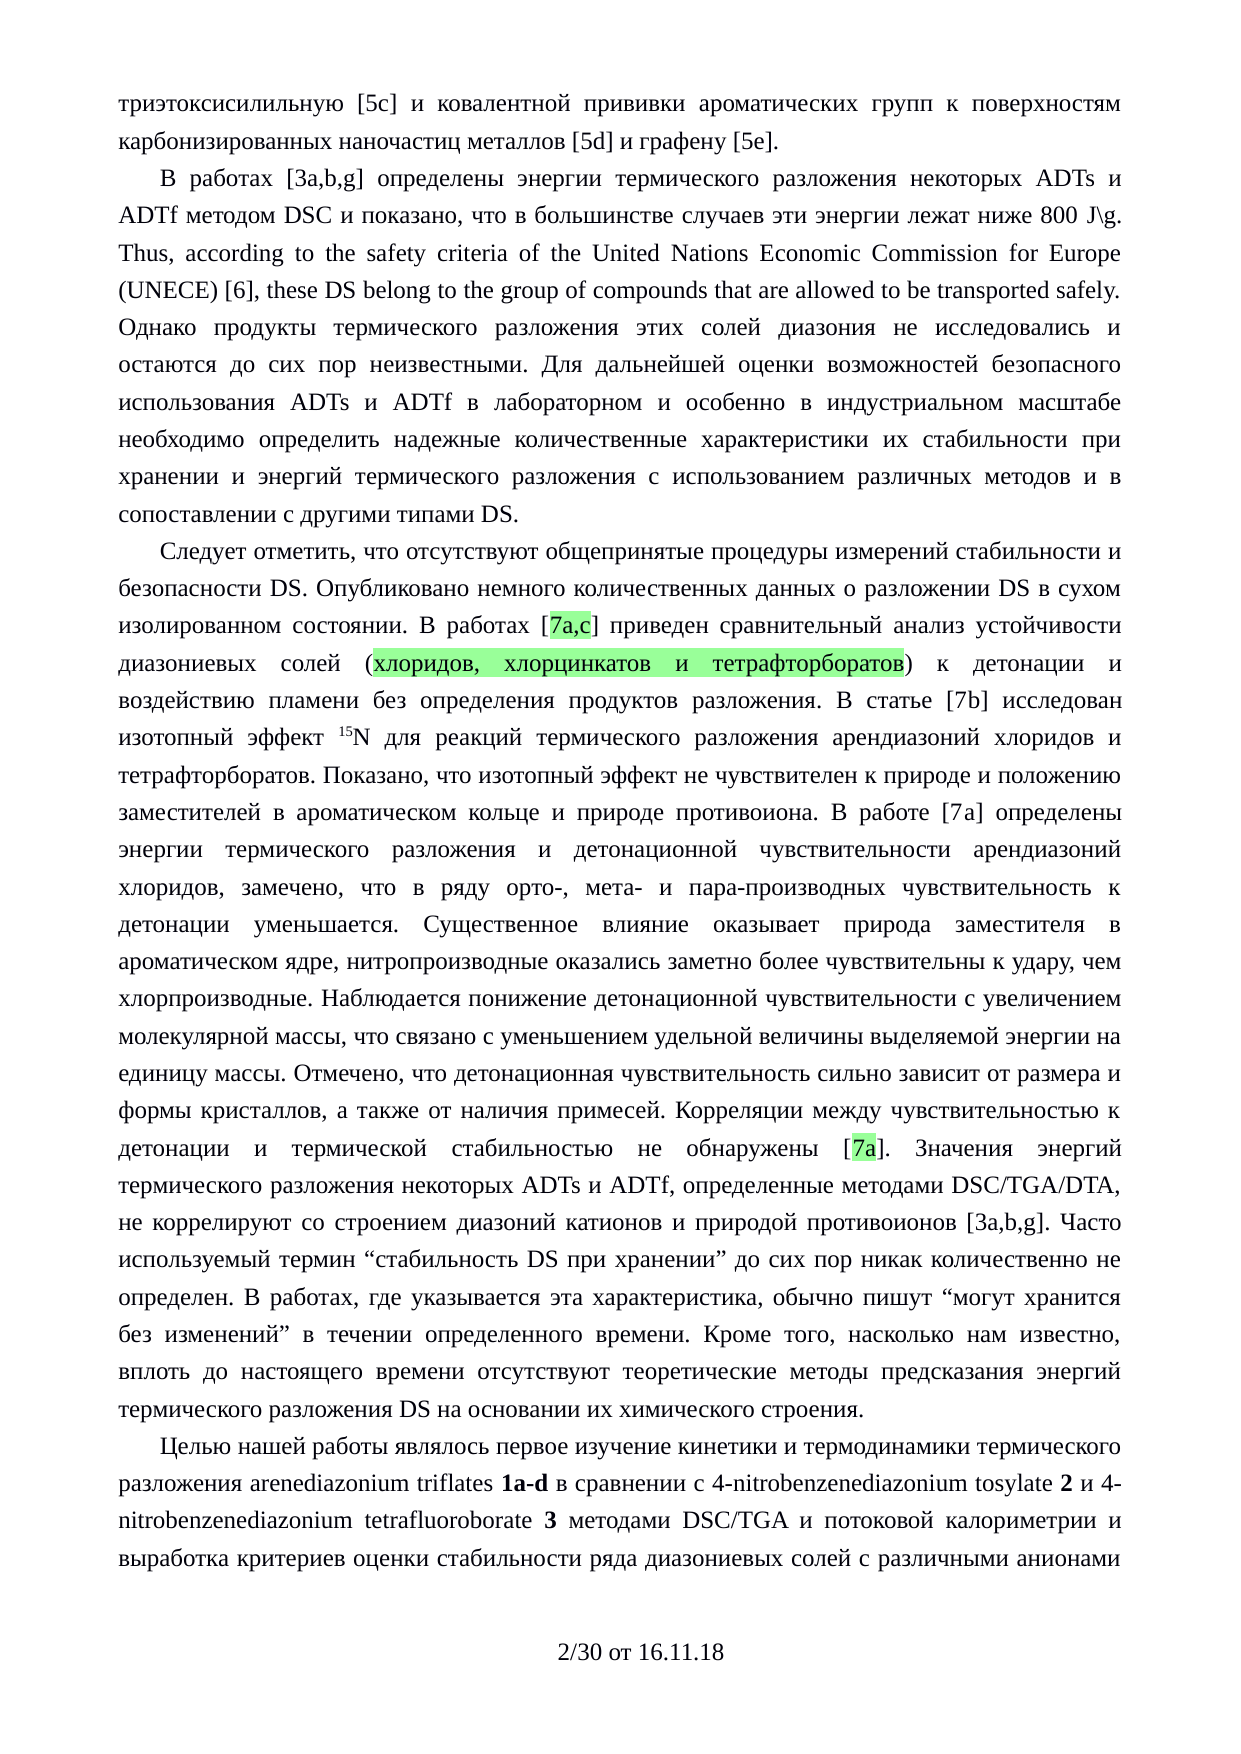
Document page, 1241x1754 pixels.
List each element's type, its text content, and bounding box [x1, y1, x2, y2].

list В работах [3a,b,g] определены энергии термического разложения некоторых ADTs и ADTf методом DSC и показано, что в большинстве случаев эти энергии лежат ниже 800 J\g. Thus, according to the safety criteria of the United Nations Economic Commission for Europe (UNECE) [6], these DS belong to the group of compounds that are allowed to be transported safely. Однако продукты термического разложения этих солей диазония не исследовались и остаются до сих пор неизвестными. Для дальнейшей оценки возможностей безопасного использования ADTs и ADTf в лабораторном и особенно в индустриальном масштабе необходимо определить надежные количественные характеристики их стабильности при хранении и энергий термического разложения c использованием различных методов и в сопоставлении с другими типами DS. [118, 163, 1122, 527]
list Следует отметить, что отсутствуют общепринятые процедуры измерений стабильности и безопасности DS. Опубликовано немного количественных данных о разложении DS в сухом изолированном состоянии. В работах [7a,c] приведен сравнительный анализ устойчивости диазониевых солей (хлоридов, хлорцинкатов и тетрафторборатов) к детонации и воздействию пламени без определения продуктов разложения. В статье [7b] исследован изотопный эффект 15N для реакций термического разложения арендиазоний хлоридов и тетрафторборатов. Показано, что изотопный эффект не чувствителен к природе и положению заместителей в ароматическом кольце и природе противоиона. В работе [7a] определены энергии термического разложения и детонационной чувствительности арендиазоний хлоридов, замечено, что в ряду орто-, мета- и пара-производных чувствительность к детонации уменьшается. Существенное влияние оказывает природа заместителя в ароматическом ядре, нитропроизводные оказались заметно более чувствительны к удару, чем хлорпроизводные. Наблюдается понижение детонационной чувствительности с увеличением молекулярной массы, что связано с уменьшением удельной величины выделяемой энергии на единицу массы. Отмечено, что детонационная чувствительность сильно зависит от размера и формы кристаллов, а также от наличия примесей. Корреляции между чувствительностью к детонации и термической стабильностью не обнаружены [7a]. Значения энергий термического разложения некоторых ADTs и ADTf, определенные методами DSC/TGA/DTA, не коррелируют со строением диазоний катионов и природой противоионов [3a,b,g]. Часто используемый термин “стабильность DS при хранении” до сих пор никак количественно не определен. В работах, где указывается эта характеристика, обычно пишут “могут хранится без изменений” в течении определенного времени. Кроме того, насколько нам известно, вплоть до настоящего времени отсутствуют теоретические методы предсказания энергий термического разложения DS на основании их химического строения. [118, 536, 1122, 1422]
list Целью нашей работы являлось первое изучение кинетики и термодинамики термического разложения arenediazonium triflates 1a-d в сравнении с 4-nitrobenzenediazonium tosylate 2 и 4-nitrobenzenediazonium tetrafluoroborate 3 методами DSC/TGA и потоковой калориметрии и выработка критериев оценки стабильности ряда диазониевых солей с различными анионами [118, 1431, 1122, 1572]
list триэтоксисилильную [5c] и ковалентной прививки ароматических групп к поверхностям карбонизированных наночастиц металлов [5d] и графену [5e]. [118, 88, 1122, 154]
